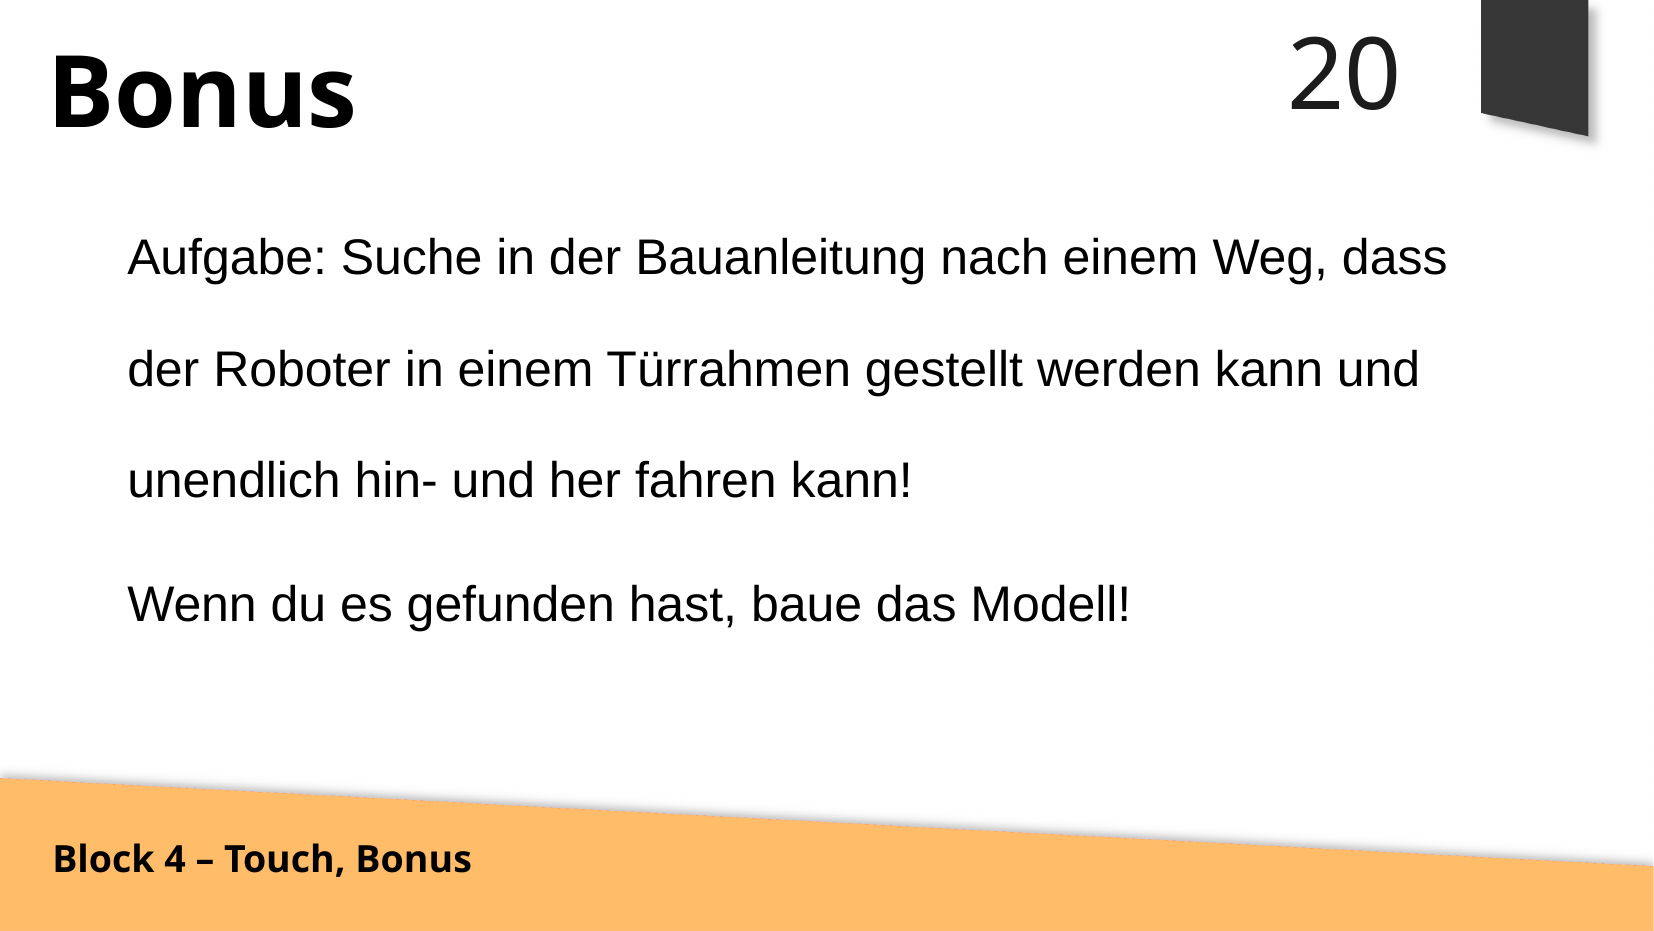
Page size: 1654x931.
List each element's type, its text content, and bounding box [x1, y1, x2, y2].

picture [0, 0, 1654, 931]
text_box Aufgabe: Suche in der Bauanleitung nach einem Weg, dass der Roboter in einem Türrahmen gestellt werden kann und unendlich hin- und her fahren kann! Wenn du es gefunden hast, baue das Modell! [112, 166, 1538, 751]
text_box Block 4 – Touch, Bonus [37, 825, 713, 931]
title Bonus [47, 11, 1540, 167]
text_box [1463, 0, 1602, 141]
